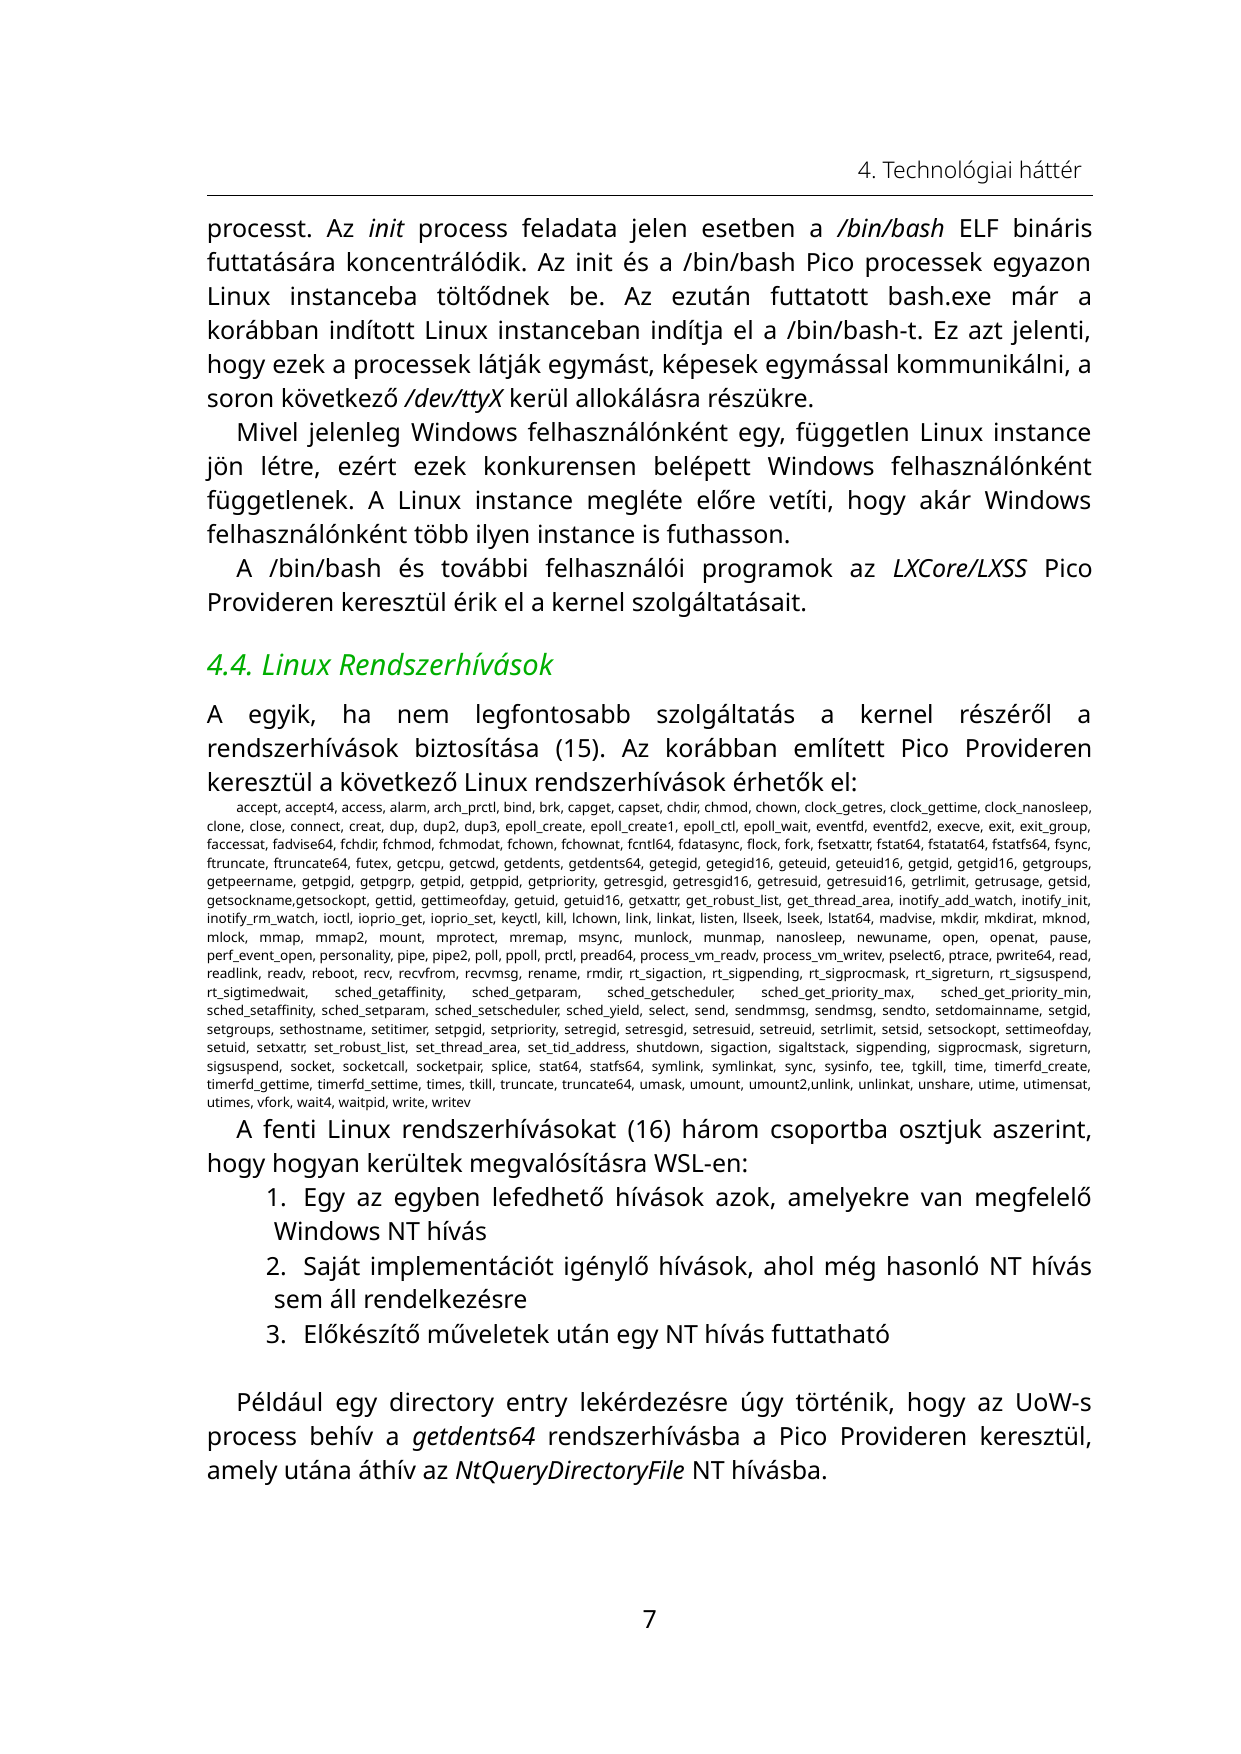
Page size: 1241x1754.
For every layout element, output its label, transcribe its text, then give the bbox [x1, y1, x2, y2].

text A fenti Linux rendszerhívásokat (16) három csoportba osztjuk aszerint, hogy hogyan kerültek megvalósításra WSL-en: [207, 1112, 1093, 1180]
text Például egy directory entry lekérdezésre úgy történik, hogy az UoW-s process behív a getdents64 rendszerhívásba a Pico Provideren keresztül, amely utána áthív az NtQueryDirectoryFile NT hívásba. [207, 1384, 1093, 1487]
list accept, accept4, access, alarm, arch_prctl, bind, brk, capget, capset, chdir, chmod, chown, clock_getres, clock_gettime, clock_nanosleep, clone, close, connect, creat, dup, dup2, dup3, epoll_create, epoll_create1, epoll_ctl, epoll_wait, eventfd, eventfd2, execve, exit, exit_group, faccessat, fadvise64, fchdir, fchmod, fchmodat, fchown, fchownat, fcntl64, fdatasync, flock, fork, fsetxattr, fstat64, fstatat64, fstatfs64, fsync, ftruncate, ftruncate64, futex, getcpu, getcwd, getdents, getdents64, getegid, getegid16, geteuid, geteuid16, getgid, getgid16, getgroups, getpeername, getpgid, getpgrp, getpid, getppid, getpriority, getresgid, getresgid16, getresuid, getresuid16, getrlimit, getrusage, getsid, getsockname,getsockopt, gettid, gettimeofday, getuid, getuid16, getxattr, get_robust_list, get_thread_area, inotify_add_watch, inotify_init, inotify_rm_watch, ioctl, ioprio_get, ioprio_set, keyctl, kill, lchown, link, linkat, listen, llseek, lseek, lstat64, madvise, mkdir, mkdirat, mknod, mlock, mmap, mmap2, mount, mprotect, mremap, msync, munlock, munmap, nanosleep, newuname, open, openat, pause, perf_event_open, personality, pipe, pipe2, poll, ppoll, prctl, pread64, process_vm_readv, process_vm_writev, pselect6, ptrace, pwrite64, read, readlink, readv, reboot, recv, recvfrom, recvmsg, rename, rmdir, rt_sigaction, rt_sigpending, rt_sigprocmask, rt_sigreturn, rt_sigsuspend, rt_sigtimedwait, sched_getaffinity, sched_getparam, sched_getscheduler, sched_get_priority_max, sched_get_priority_min, sched_setaffinity, sched_setparam, sched_setscheduler, sched_yield, select, send, sendmmsg, sendmsg, sendto, setdomainname, setgid, setgroups, sethostname, setitimer, setpgid, setpriority, setregid, setresgid, setresuid, setreuid, setrlimit, setsid, setsockopt, settimeofday, setuid, setxattr, set_robust_list, set_thread_area, set_tid_address, shutdown, sigaction, sigaltstack, sigpending, sigprocmask, sigreturn, sigsuspend, socket, socketcall, socketpair, splice, stat64, statfs64, symlink, symlinkat, sync, sysinfo, tee, tgkill, time, timerfd_create, timerfd_gettime, timerfd_settime, times, tkill, truncate, truncate64, umask, umount, umount2,unlink, unlinkat, unshare, utime, utimensat, utimes, vfork, wait4, waitpid, write, writev [207, 798, 1093, 1112]
list Saját implementációt igénylő hívások, ahol még hasonló NT hívás sem áll rendelkezésre [236, 1248, 1093, 1316]
list Egy az egyben lefedhető hívások azok, amelyekre van megfelelő Windows NT hívás [236, 1180, 1093, 1248]
text A egyik, ha nem legfontosabb szolgáltatás a kernel részéről a rendszerhívások biztosítása (15). Az korábban említett Pico Provideren keresztül a következő Linux rendszerhívások érhetők el: [207, 696, 1093, 798]
text processt. Az init process feladata jelen esetben a /bin/bash ELF bináris futtatására koncentrálódik. Az init és a /bin/bash Pico processek egyazon Linux instanceba töltődnek be. Az ezután futtatott bash.exe már a korábban indított Linux instanceban indítja el a /bin/bash-t. Ez azt jelenti, hogy ezek a processek látják egymást, képesek egymással kommunikálni, a soron következő /dev/ttyX kerül allokálásra részükre. [207, 210, 1093, 415]
text A /bin/bash és további felhasználói programok az LXCore/LXSS Pico Provideren keresztül érik el a kernel szolgáltatásait. [207, 551, 1093, 619]
subtitle Linux Rendszerhívások [207, 644, 1093, 684]
text Mivel jelenleg Windows felhasználónként egy, független Linux instance jön létre, ezért ezek konkurensen belépett Windows felhasználónként függetlenek. A Linux instance megléte előre vetíti, hogy akár Windows felhasználónként több ilyen instance is futhasson. [207, 415, 1093, 551]
list Előkészítő műveletek után egy NT hívás futtatható [236, 1316, 1093, 1350]
